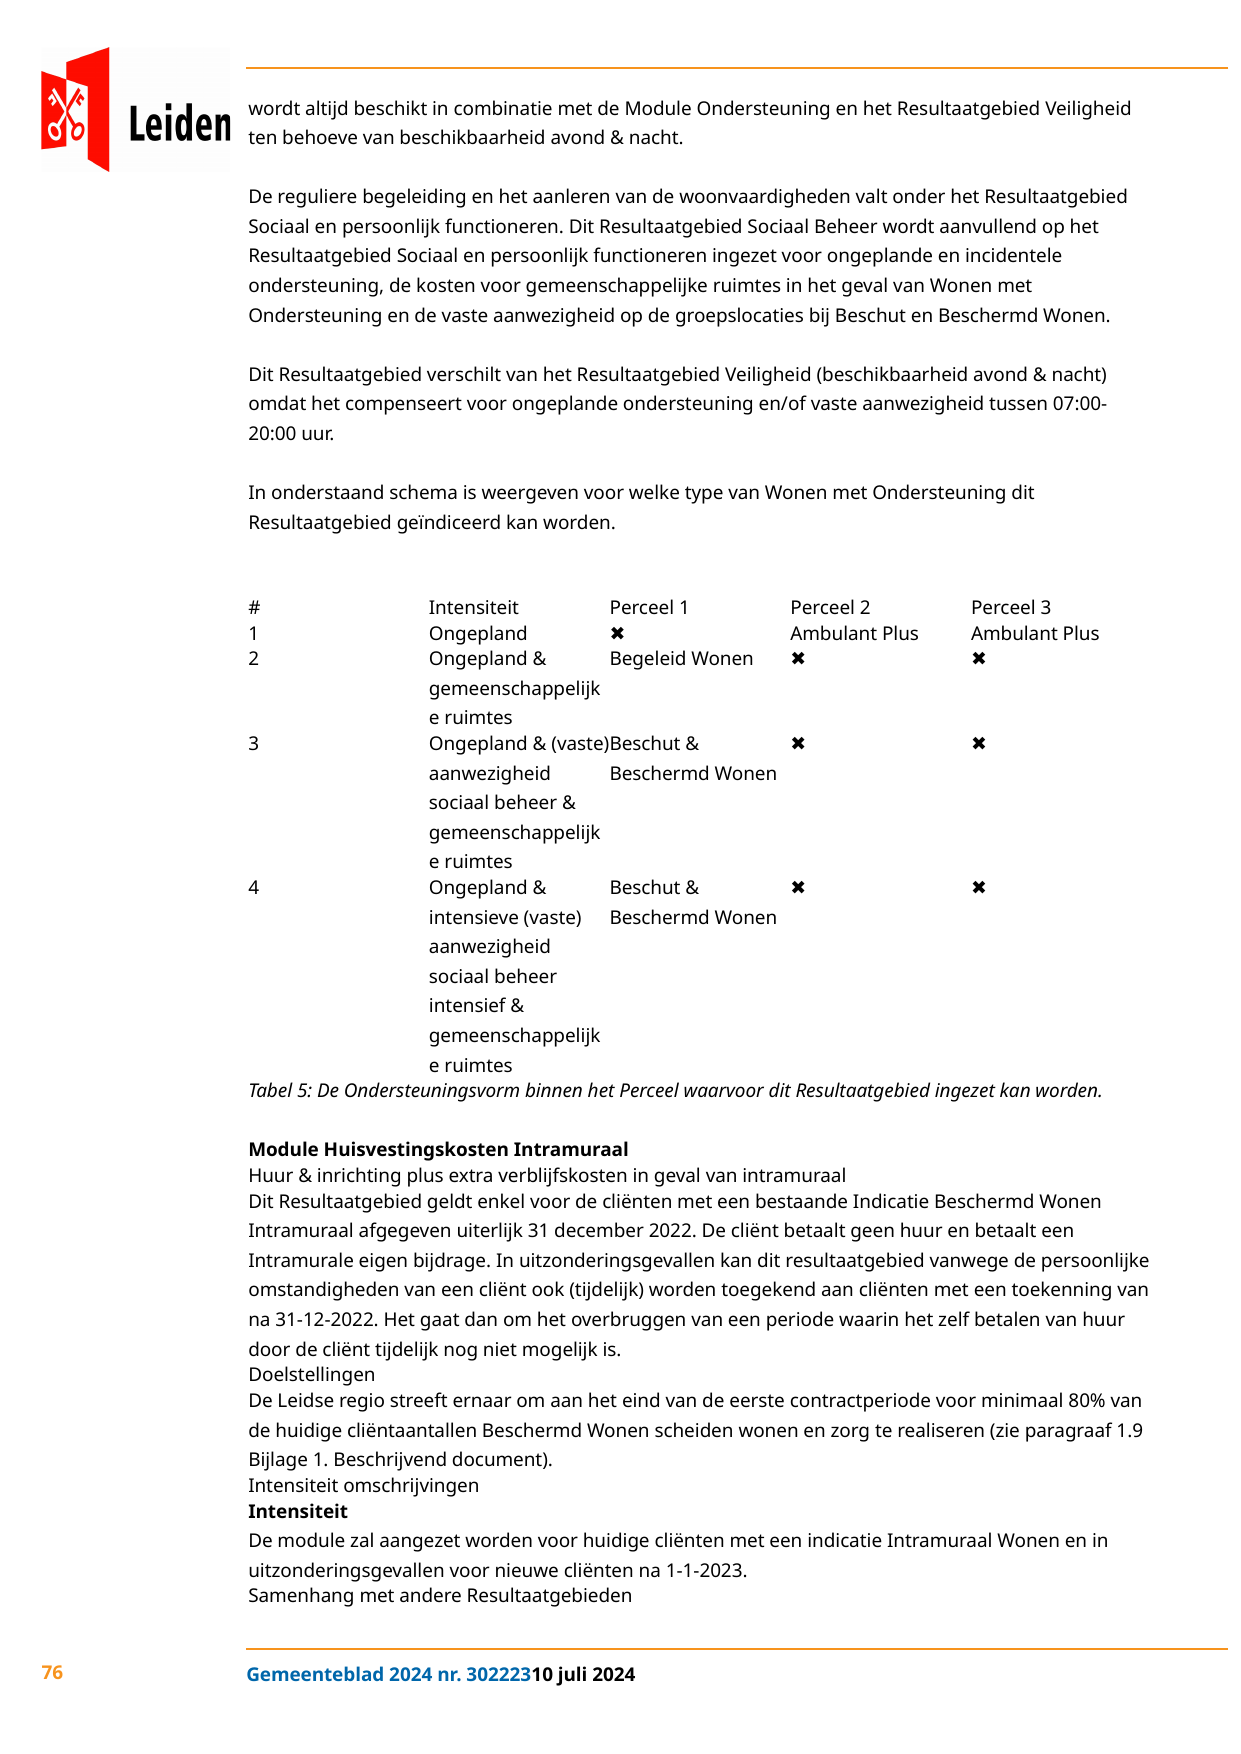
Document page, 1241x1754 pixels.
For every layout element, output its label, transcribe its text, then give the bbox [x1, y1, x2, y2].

table_cell Begeleid Wonen [609, 645, 790, 730]
table_header Intensiteit [429, 594, 609, 620]
table_cell Doelstellingen [248, 1361, 1152, 1387]
table_cell 1 [248, 620, 429, 645]
table_cell Ongepland [429, 620, 609, 645]
table_cell 2 [248, 645, 429, 730]
picture [41, 47, 231, 172]
table_cell 4 [248, 874, 429, 1078]
table_header Perceel 3 [971, 594, 1152, 620]
table_cell Beschut & Beschermd Wonen [609, 874, 790, 1078]
table_header Module Huisvestingskosten Intramuraal [248, 1136, 1152, 1162]
table_cell Ongepland & gemeenschappelijke ruimtes [429, 645, 609, 730]
table_cell ✖ [971, 730, 1152, 874]
table_cell 3 [248, 730, 429, 874]
table_cell Samenhang met andere Resultaatgebieden [248, 1583, 1152, 1608]
table_cell ✖ [609, 620, 790, 645]
table_cell wordt altijd beschikt in combinatie met de Module Ondersteuning en het Resultaatgebied Veiligheid ten behoeve van beschikbaarheid avond & nacht. De reguliere begeleiding en het aanleren van de woonvaardigheden valt onder het Resultaatgebied Sociaal en persoonlijk functioneren. Dit Resultaatgebied Sociaal Beheer wordt aanvullend op het Resultaatgebied Sociaal en persoonlijk functioneren ingezet voor ongeplande en incidentele ondersteuning, de kosten voor gemeenschappelijke ruimtes in het geval van Wonen met Ondersteuning en de vaste aanwezigheid op de groepslocaties bij Beschut en Beschermd Wonen. Dit Resultaatgebied verschilt van het Resultaatgebied Veiligheid (beschikbaarheid avond & nacht) omdat het compenseert voor ongeplande ondersteuning en/of vaste aanwezigheid tussen 07:00-20:00 uur. In onderstaand schema is weergeven voor welke type van Wonen met Ondersteuning dit Resultaatgebied geïndiceerd kan worden. [248, 95, 1152, 594]
table_header Perceel 1 [609, 594, 790, 620]
table_cell Ambulant Plus [971, 620, 1152, 645]
table_cell Ambulant Plus [790, 620, 971, 645]
table_cell Ongepland & intensieve (vaste) aanwezigheid sociaal beheer intensief & gemeenschappelijke ruimtes [429, 874, 609, 1078]
table_cell ✖ [790, 645, 971, 730]
table_header # [248, 594, 429, 620]
table_cell Intensiteit De module zal aangezet worden voor huidige cliënten met een indicatie Intramuraal Wonen en in uitzonderingsgevallen voor nieuwe cliënten na 1-1-2023. [248, 1498, 1152, 1583]
table_cell ✖ [790, 874, 971, 1078]
table_cell Intensiteit omschrijvingen [248, 1472, 1152, 1498]
table_cell Beschut & Beschermd Wonen [609, 730, 790, 874]
table_cell ✖ [971, 874, 1152, 1078]
table_header Perceel 2 [790, 594, 971, 620]
table_cell Tabel 5: De Ondersteuningsvorm binnen het Perceel waarvoor dit Resultaatgebied ingezet kan worden. [248, 1078, 1152, 1103]
table_cell ✖ [971, 645, 1152, 730]
table_cell De Leidse regio streeft ernaar om aan het eind van de eerste contractperiode voor minimaal 80% van de huidige cliëntaantallen Beschermd Wonen scheiden wonen en zorg te realiseren (zie paragraaf 1.9 Bijlage 1. Beschrijvend document). [248, 1387, 1152, 1472]
table_cell Dit Resultaatgebied geldt enkel voor de cliënten met een bestaande Indicatie Beschermd Wonen Intramuraal afgegeven uiterlijk 31 december 2022. De cliënt betaalt geen huur en betaalt een Intramurale eigen bijdrage. In uitzonderingsgevallen kan dit resultaatgebied vanwege de persoonlijke omstandigheden van een cliënt ook (tijdelijk) worden toegekend aan cliënten met een toekenning van na 31-12-2022. Het gaat dan om het overbruggen van een periode waarin het zelf betalen van huur door de cliënt tijdelijk nog niet mogelijk is. [248, 1188, 1152, 1361]
table_cell Ongepland & (vaste) aanwezigheid sociaal beheer & gemeenschappelijke ruimtes [429, 730, 609, 874]
table_cell Huur & inrichting plus extra verblijfskosten in geval van intramuraal [248, 1162, 1152, 1188]
table_cell ✖ [790, 730, 971, 874]
